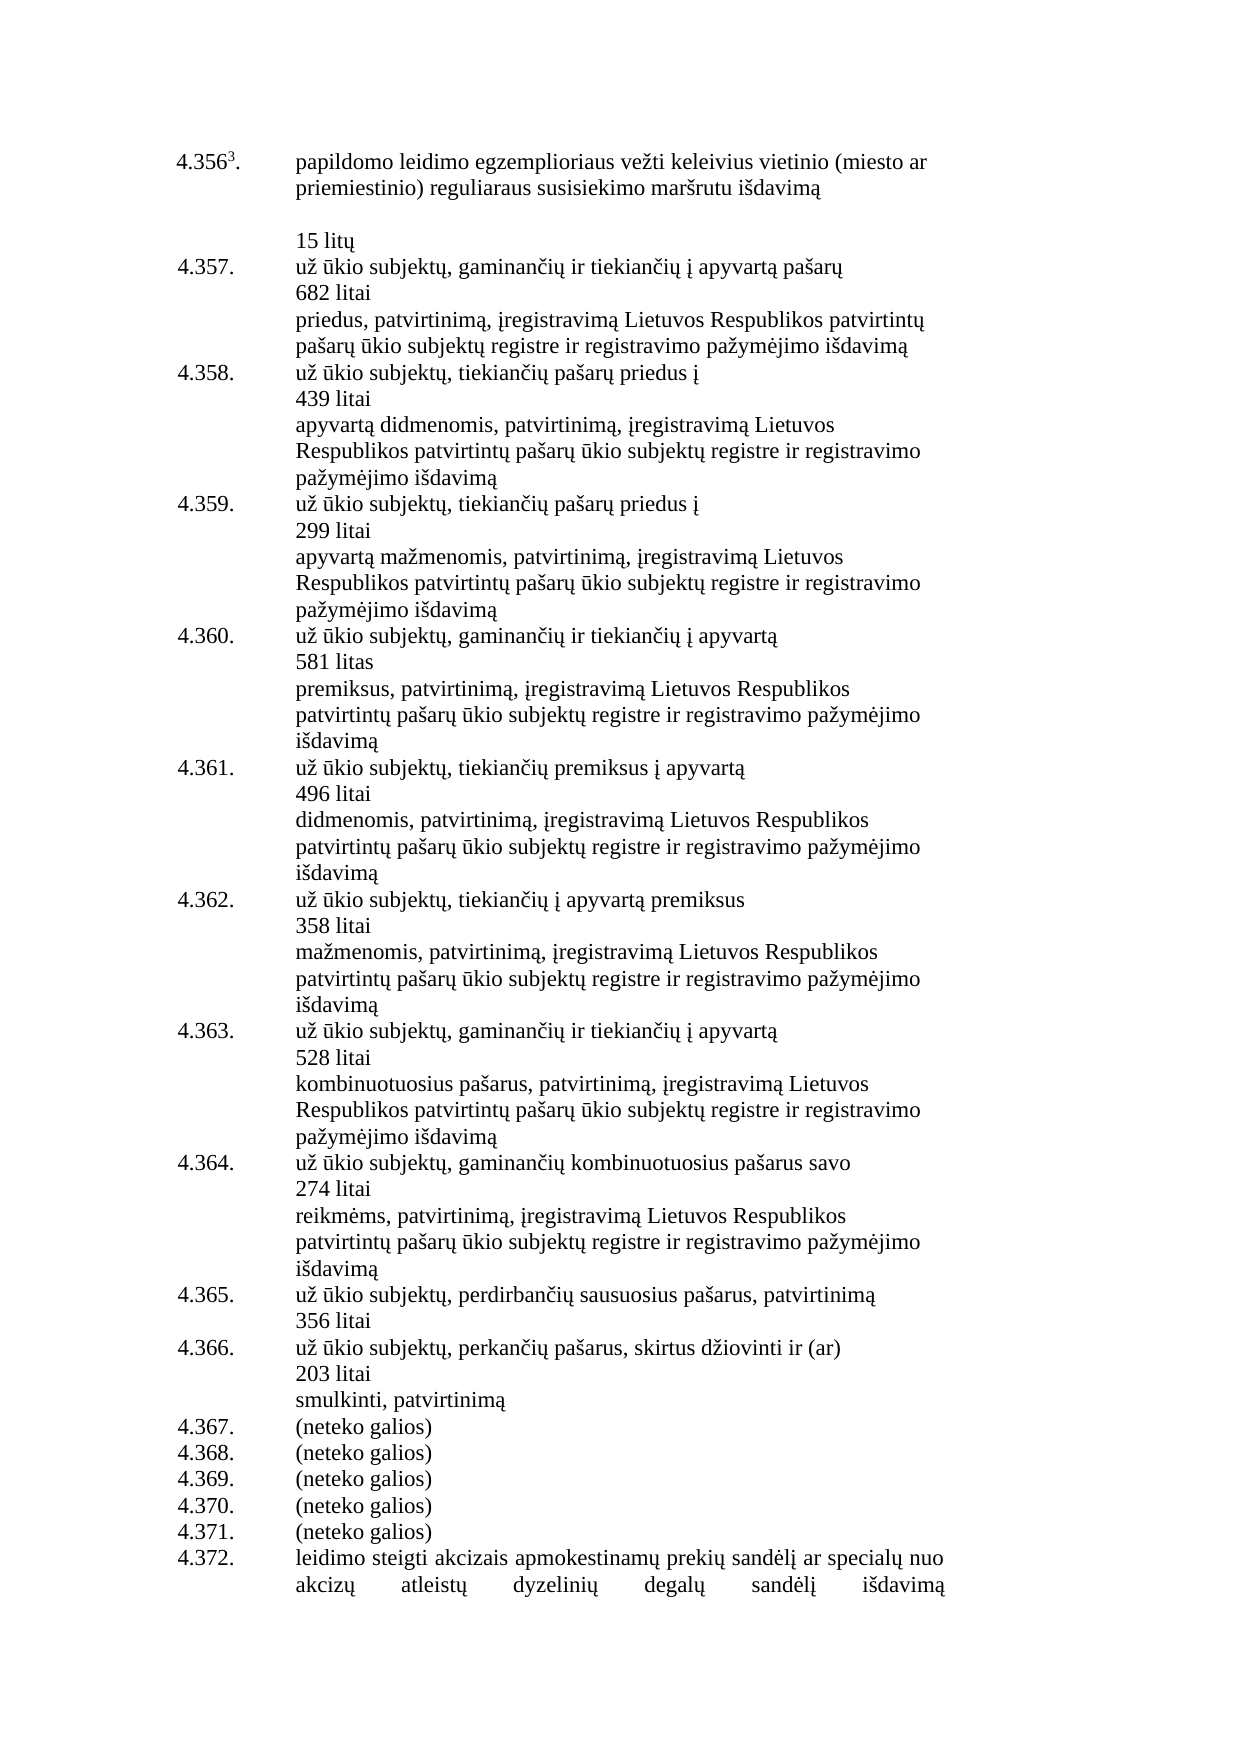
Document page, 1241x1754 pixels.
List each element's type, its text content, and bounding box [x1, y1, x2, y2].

text 4.364. už ūkio subjektų, gaminančių kombinuotuosius pašarus savo 274 litai [177, 1149, 945, 1202]
text išdavimą [177, 859, 945, 886]
text pažymėjimo išdavimą [177, 1123, 945, 1149]
text kombinuotuosius pašarus, patvirtinimą, įregistravimą Lietuvos [177, 1070, 945, 1096]
text Respublikos patvirtintų pašarų ūkio subjektų registre ir registravimo [252, 569, 945, 596]
text 4.360. už ūkio subjektų, gaminančių ir tiekiančių į apyvartą 581 litas [177, 622, 945, 675]
text pažymėjimo išdavimą [252, 596, 945, 622]
text 4.362. už ūkio subjektų, tiekiančių į apyvartą premiksus 358 litai [177, 886, 945, 938]
text 4.370. (neteko galios) [177, 1492, 945, 1518]
text patvirtintų pašarų ūkio subjektų registre ir registravimo pažymėjimo [177, 701, 945, 727]
text 4.372. leidimo steigti akcizais apmokestinamų prekių sandėlį ar specialų nuo akcizų atleistų dyzelinių degalų sandėlį išdavimą [177, 1544, 945, 1597]
text 4.357. už ūkio subjektų, gaminančių ir tiekiančių į apyvartą pašarų 682 litai [177, 253, 945, 306]
text išdavimą [177, 727, 945, 754]
text apyvartą mažmenomis, patvirtinimą, įregistravimą Lietuvos [252, 543, 945, 569]
text išdavimą [177, 991, 945, 1017]
text premiksus, patvirtinimą, įregistravimą Lietuvos Respublikos [177, 675, 945, 701]
text patvirtintų pašarų ūkio subjektų registre ir registravimo pažymėjimo [177, 833, 945, 859]
text 4.369. (neteko galios) [177, 1465, 945, 1492]
text didmenomis, patvirtinimą, įregistravimą Lietuvos Respublikos [177, 807, 945, 833]
text išdavimą [177, 1254, 945, 1281]
text reikmėms, patvirtinimą, įregistravimą Lietuvos Respublikos [177, 1202, 945, 1228]
text 4.367. (neteko galios) [177, 1413, 945, 1439]
text patvirtintų pašarų ūkio subjektų registre ir registravimo pažymėjimo [177, 965, 945, 991]
text pažymėjimo išdavimą [252, 464, 945, 490]
text 4.371. (neteko galios) [177, 1518, 945, 1544]
text 4.366. už ūkio subjektų, perkančių pašarus, skirtus džiovinti ir (ar) 203 litai [177, 1334, 945, 1386]
text patvirtintų pašarų ūkio subjektų registre ir registravimo pažymėjimo [177, 1228, 945, 1254]
text 4.359. už ūkio subjektų, tiekiančių pašarų priedus į 299 litai [177, 490, 945, 543]
text smulkinti, patvirtinimą [177, 1386, 945, 1413]
text 4.368. (neteko galios) [177, 1439, 945, 1465]
text pašarų ūkio subjektų registre ir registravimo pažymėjimo išdavimą [252, 332, 945, 358]
text 4.361. už ūkio subjektų, tiekiančių premiksus į apyvartą 496 litai [177, 754, 945, 807]
text priedus, patvirtinimą, įregistravimą Lietuvos Respublikos patvirtintų [252, 306, 945, 332]
text 4.358. už ūkio subjektų, tiekiančių pašarų priedus į 439 litai [177, 358, 945, 411]
text apyvartą didmenomis, patvirtinimą, įregistravimą Lietuvos [252, 411, 945, 438]
text mažmenomis, patvirtinimą, įregistravimą Lietuvos Respublikos [177, 938, 945, 965]
text 4.363. už ūkio subjektų, gaminančių ir tiekiančių į apyvartą 528 litai [177, 1017, 945, 1070]
text 4.3563. papildomo leidimo egzemplioriaus vežti keleivius vietinio (miesto ar priemiestinio) reguliaraus susisiekimo maršrutu išdavimą 15 litų [176, 148, 945, 253]
text Respublikos patvirtintų pašarų ūkio subjektų registre ir registravimo [177, 1096, 945, 1123]
text 4.365. už ūkio subjektų, perdirbančių sausuosius pašarus, patvirtinimą 356 litai [177, 1281, 945, 1334]
text Respublikos patvirtintų pašarų ūkio subjektų registre ir registravimo [252, 438, 945, 464]
